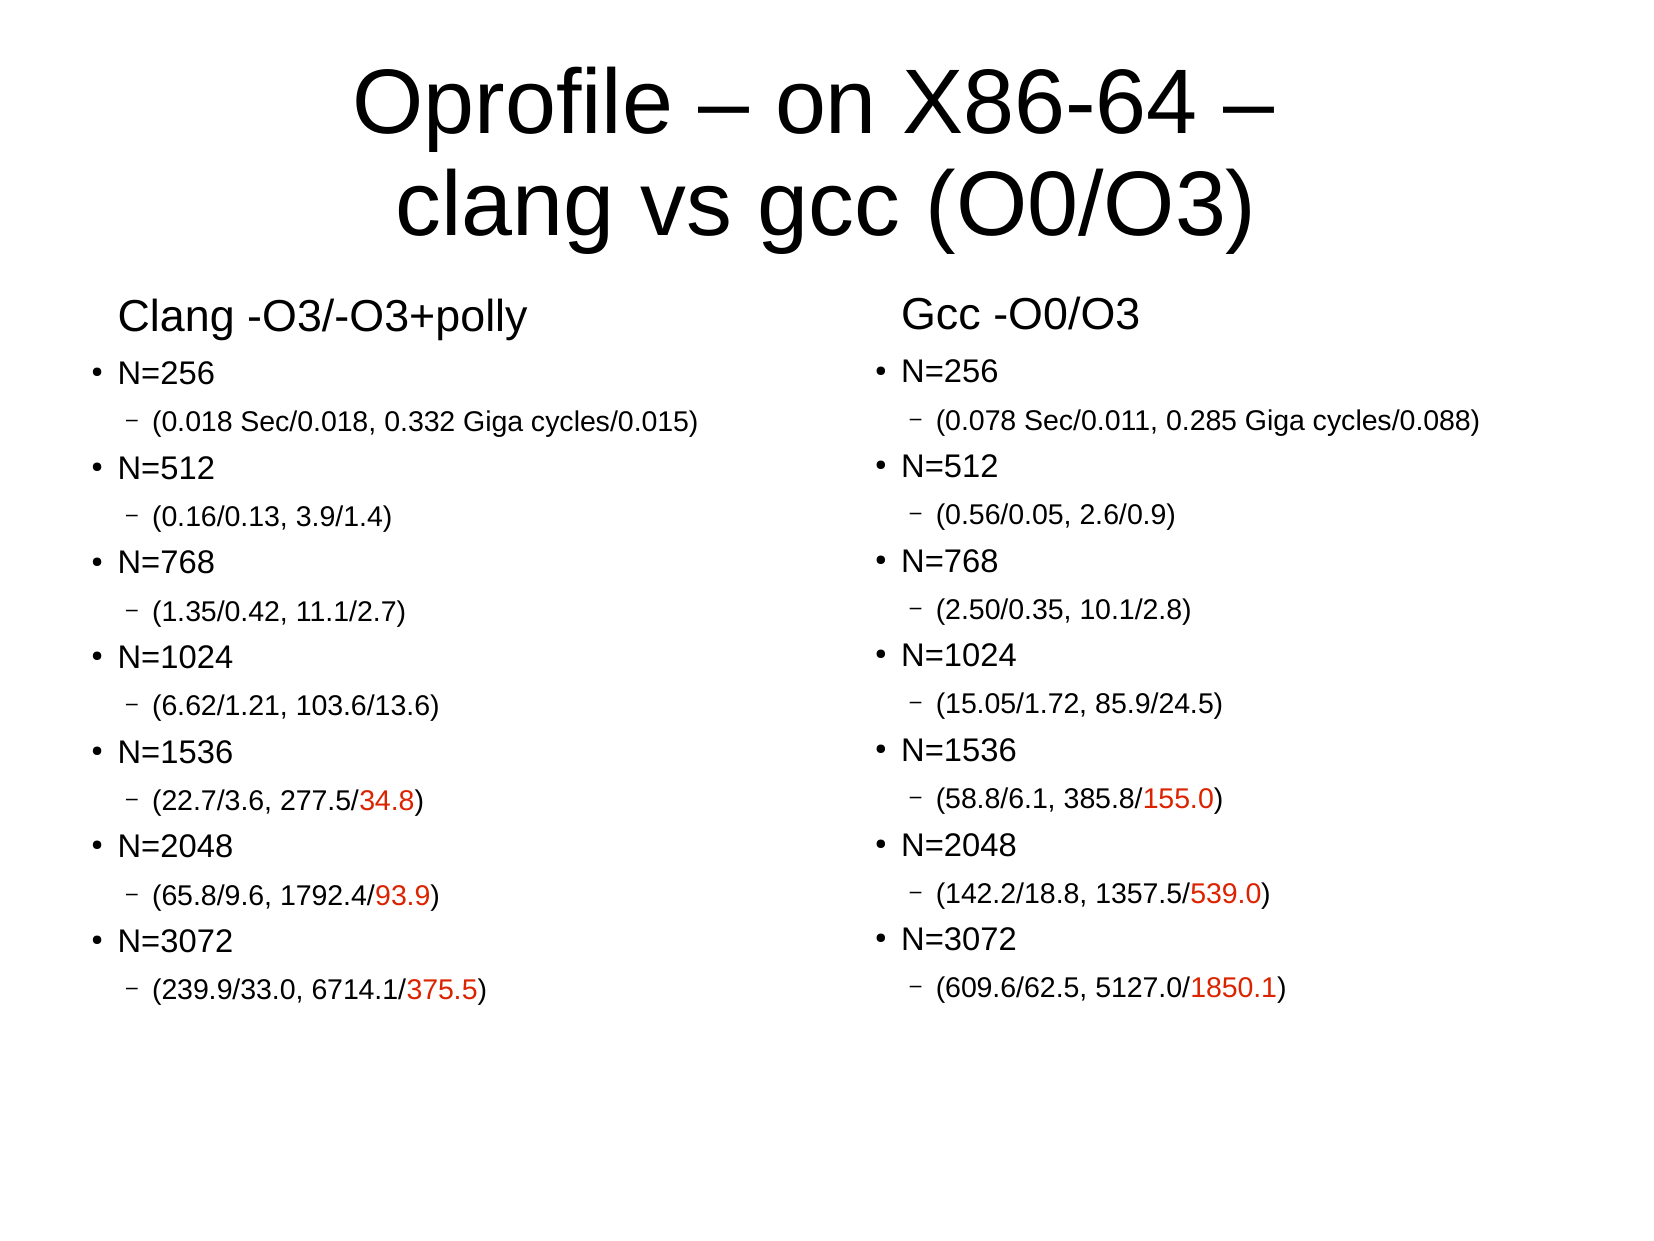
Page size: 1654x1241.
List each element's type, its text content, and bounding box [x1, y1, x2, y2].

list Gcc -O0/O3 N=256 (0.078 Sec/0.011, 0.285 Giga cycles/0.088) N=512 (0.56/0.05, 2.6/0.9) N=768 (2.50/0.35, 10.1/2.8) N=1024 (15.05/1.72, 85.9/24.5) N=1536 (58.8/6.1, 385.8/155.0) N=2048 (142.2/18.8, 1357.5/539.0) N=3072 (609.6/62.5, 5127.0/1850.1) [866, 288, 1654, 1008]
title Oprofile – on X86-64 – clang vs gcc (O0/O3) [82, 49, 1571, 257]
list Clang -O3/-O3+polly N=256 (0.018 Sec/0.018, 0.332 Giga cycles/0.015) N=512 (0.16/0.13, 3.9/1.4) N=768 (1.35/0.42, 11.1/2.7) N=1024 (6.62/1.21, 103.6/13.6) N=1536 (22.7/3.6, 277.5/34.8) N=2048 (65.8/9.6, 1792.4/93.9) N=3072 (239.9/33.0, 6714.1/375.5) [82, 290, 871, 1010]
